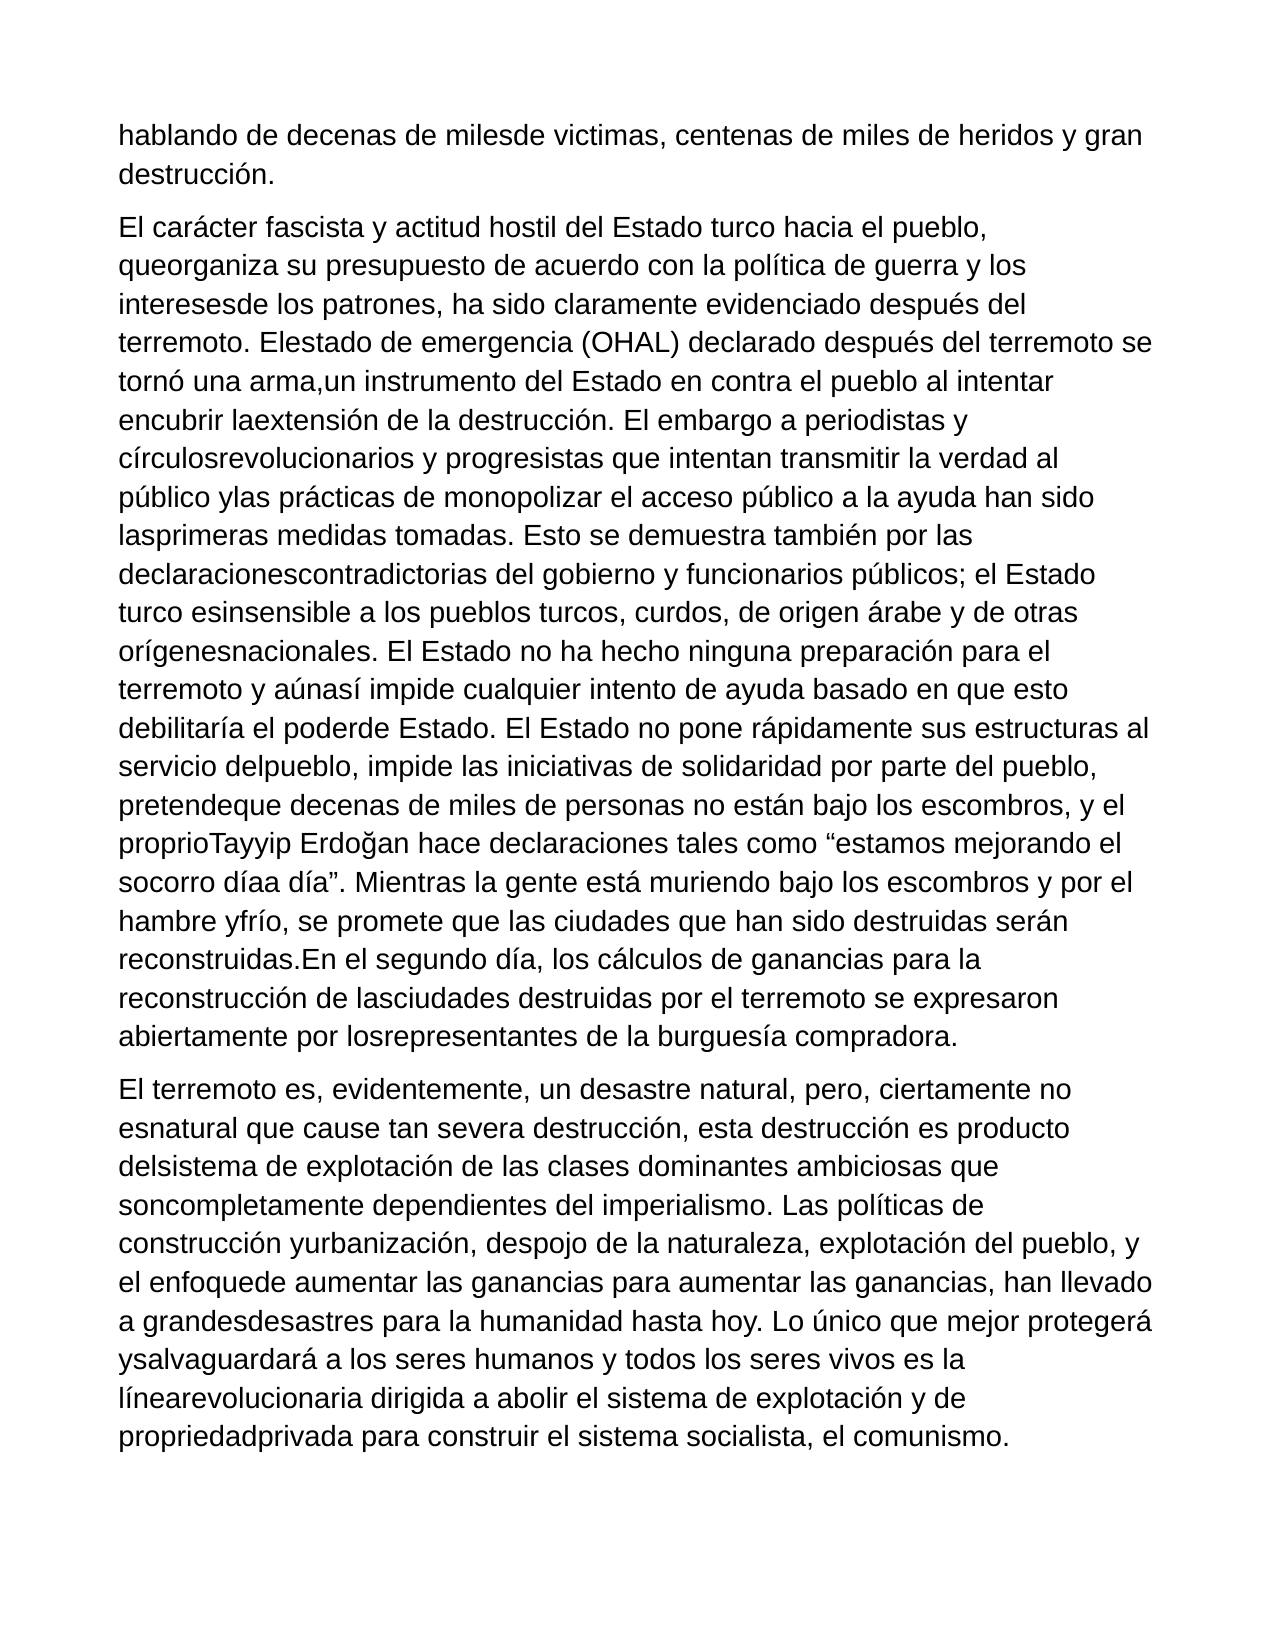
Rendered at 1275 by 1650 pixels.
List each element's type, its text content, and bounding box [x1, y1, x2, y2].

text hablando de decenas de milesde victimas, centenas de miles de heridos y gran destrucción. [118, 118, 1157, 190]
text El terremoto es, evidentemente, un desastre natural, pero, ciertamente no esnatural que cause tan severa destrucción, esta destrucción es producto delsistema de explotación de las clases dominantes ambiciosas que soncompletamente dependientes del imperialismo. Las políticas de construcción yurbanización, despojo de la naturaleza, explotación del pueblo, y el enfoquede aumentar las ganancias para aumentar las ganancias, han llevado a grandesdesastres para la humanidad hasta hoy. Lo único que mejor protegerá ysalvaguardará a los seres humanos y todos los seres vivos es la línearevolucionaria dirigida a abolir el sistema de explotación y de propriedadprivada para construir el sistema socialista, el comunismo. [118, 1072, 1157, 1453]
text El carácter fascista y actitud hostil del Estado turco hacia el pueblo, queorganiza su presupuesto de acuerdo con la política de guerra y los interesesde los patrones, ha sido claramente evidenciado después del terremoto. Elestado de emergencia (OHAL) declarado después del terremoto se tornó una arma,un instrumento del Estado en contra el pueblo al intentar encubrir laextensión de la destrucción. El embargo a periodistas y círculosrevolucionarios y progresistas que intentan transmitir la verdad al público ylas prácticas de monopolizar el acceso público a la ayuda han sido lasprimeras medidas tomadas. Esto se demuestra también por las declaracionescontradictorias del gobierno y funcionarios públicos; el Estado turco esinsensible a los pueblos turcos, curdos, de origen árabe y de otras orígenesnacionales. El Estado no ha hecho ninguna preparación para el terremoto y aúnasí impide cualquier intento de ayuda basado en que esto debilitaría el poderde Estado. El Estado no pone rápidamente sus estructuras al servicio delpueblo, impide las iniciativas de solidaridad por parte del pueblo, pretendeque decenas de miles de personas no están bajo los escombros, y el proprioTayyip Erdoğan hace declaraciones tales como “estamos mejorando el socorro díaa día”. Mientras la gente está muriendo bajo los escombros y por el hambre yfrío, se promete que las ciudades que han sido destruidas serán reconstruidas.En el segundo día, los cálculos de ganancias para la reconstrucción de lasciudades destruidas por el terremoto se expresaron abiertamente por losrepresentantes de la burguesía compradora. [118, 210, 1157, 1053]
